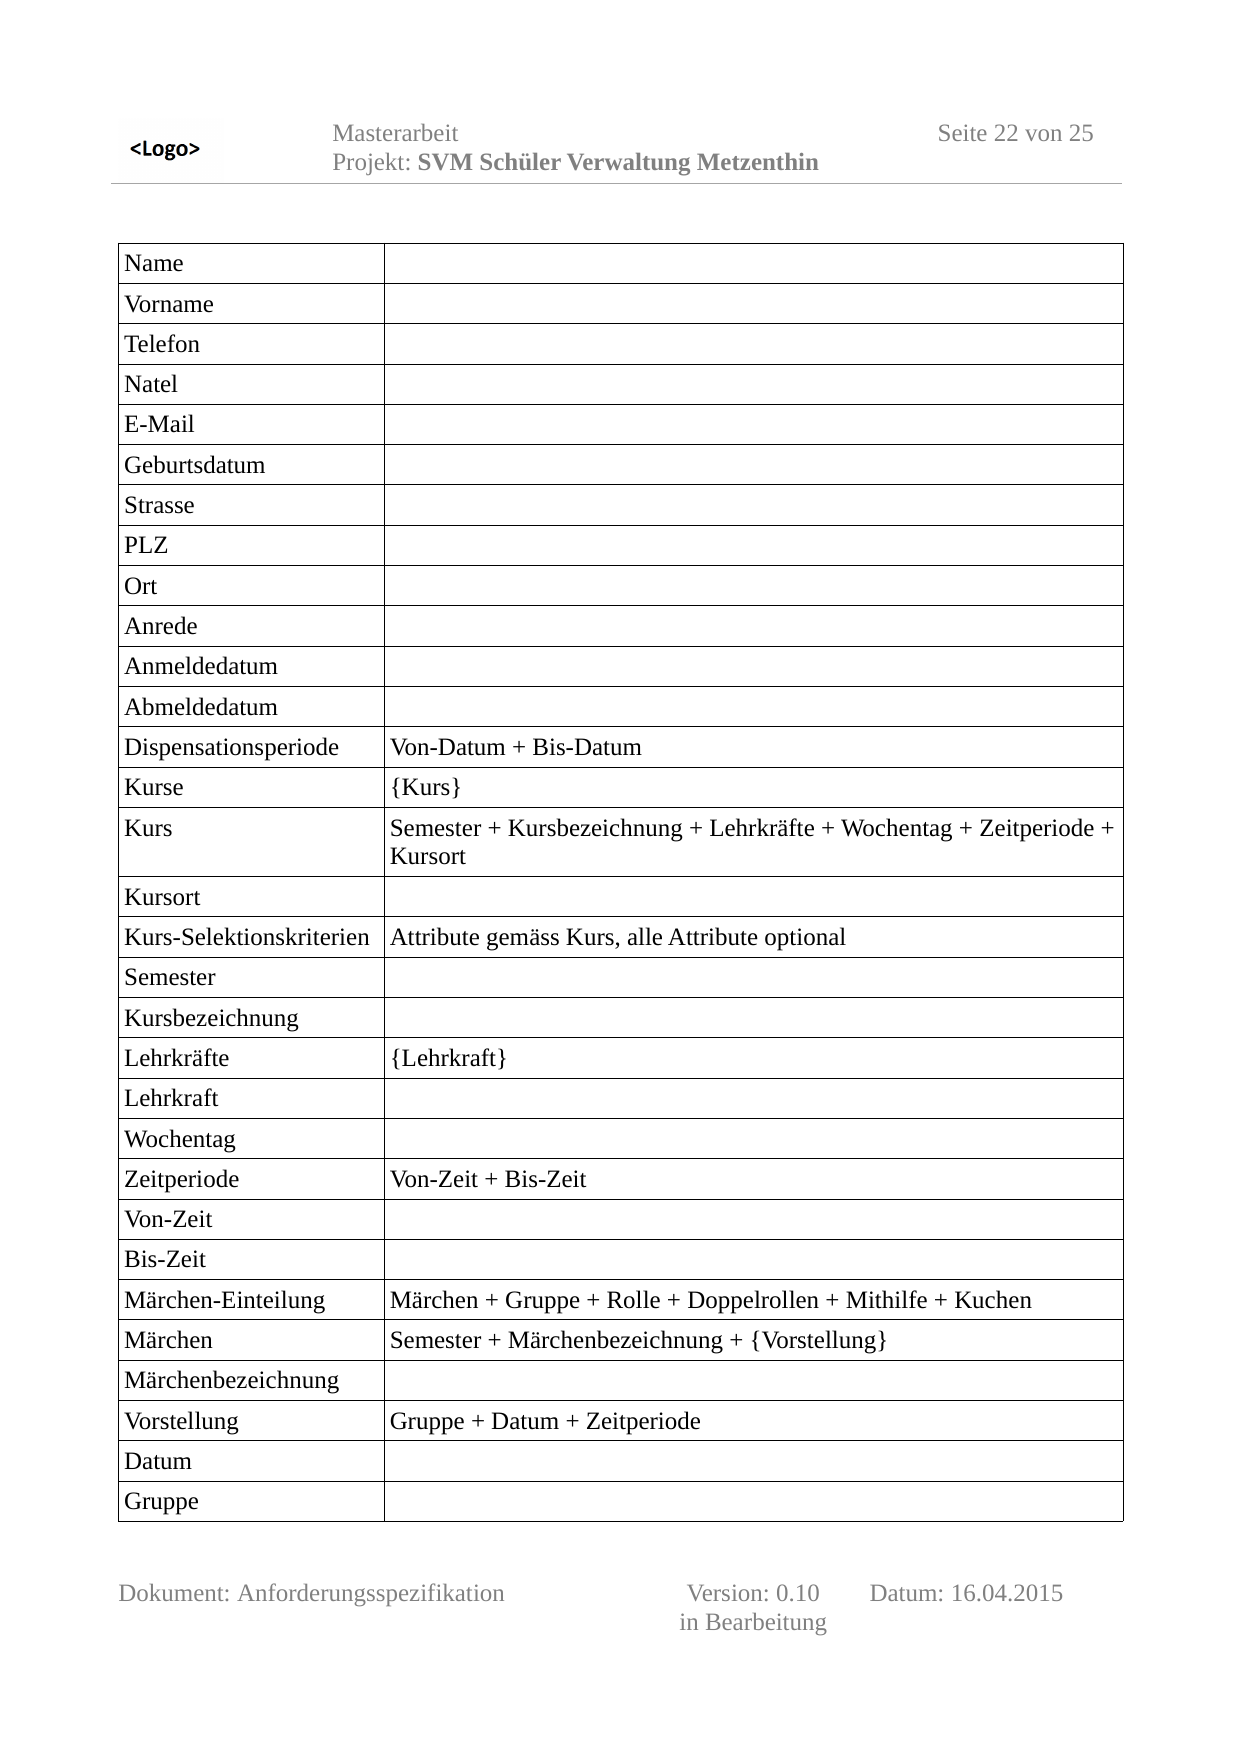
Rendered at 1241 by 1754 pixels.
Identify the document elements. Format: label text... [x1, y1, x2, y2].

table_cell [385, 526, 1123, 565]
table_cell Gruppe + Datum + Zeitperiode [385, 1401, 1123, 1440]
table_cell Lehrkräfte [119, 1038, 384, 1077]
table_cell Datum [119, 1441, 384, 1481]
table_cell Strasse [119, 485, 384, 525]
table_cell [385, 1079, 1123, 1118]
table_cell [385, 998, 1123, 1037]
table_cell Märchenbezeichnung [119, 1361, 384, 1400]
table_cell Von-Zeit [119, 1200, 384, 1239]
table_cell [385, 1240, 1123, 1279]
table_cell [385, 324, 1123, 363]
table_cell Geburtsdatum [119, 445, 384, 484]
table_cell [385, 1441, 1123, 1481]
table_cell Märchen + Gruppe + Rolle + Doppelrollen + Mithilfe + Kuchen [385, 1280, 1123, 1319]
table_cell [385, 1200, 1123, 1239]
table_cell Dispensationsperiode [119, 727, 384, 767]
table_cell Wochentag [119, 1119, 384, 1158]
table_cell [385, 284, 1123, 323]
table_cell [385, 1482, 1123, 1521]
table_cell Abmeldedatum [119, 687, 384, 726]
table_cell Vorstellung [119, 1401, 384, 1440]
table_cell [385, 687, 1123, 726]
table_cell [385, 244, 1123, 283]
table_cell Attribute gemäss Kurs, alle Attribute optional [385, 917, 1123, 957]
table_cell Anmeldedatum [119, 647, 384, 686]
table_cell Kurs-Selektionskriterien [119, 917, 384, 957]
table_cell [385, 877, 1123, 916]
table_cell Kurs [119, 808, 384, 876]
table_cell E-Mail [119, 405, 384, 444]
table_cell Semester + Märchenbezeichnung + {Vorstellung} [385, 1320, 1123, 1360]
table_cell Natel [119, 365, 384, 404]
table_cell Kursort [119, 877, 384, 916]
table_cell Märchen-Einteilung [119, 1280, 384, 1319]
table_cell [385, 1119, 1123, 1158]
table_cell Von-Datum + Bis-Datum [385, 727, 1123, 767]
table_cell [385, 647, 1123, 686]
table_cell Telefon [119, 324, 384, 363]
table_cell Name [119, 244, 384, 283]
table_cell [385, 445, 1123, 484]
table_cell Kurse [119, 768, 384, 807]
table_cell Vorname [119, 284, 384, 323]
table_cell Gruppe [119, 1482, 384, 1521]
table_cell PLZ [119, 526, 384, 565]
table_cell [385, 485, 1123, 525]
table_cell {Lehrkraft} [385, 1038, 1123, 1077]
table_cell [385, 405, 1123, 444]
table_cell Semester + Kursbezeichnung + Lehrkräfte + Wochentag + Zeitperiode + Kursort [385, 808, 1123, 876]
table_cell Zeitperiode [119, 1159, 384, 1198]
table_cell Anrede [119, 606, 384, 646]
table_cell {Kurs} [385, 768, 1123, 807]
table_cell Bis-Zeit [119, 1240, 384, 1279]
table_cell [385, 365, 1123, 404]
table_cell [385, 1361, 1123, 1400]
table_cell Von-Zeit + Bis-Zeit [385, 1159, 1123, 1198]
table_cell Semester [119, 958, 384, 997]
table_cell [385, 958, 1123, 997]
table_cell Lehrkraft [119, 1079, 384, 1118]
table_cell [385, 566, 1123, 605]
table_cell Kursbezeichnung [119, 998, 384, 1037]
picture [118, 118, 224, 183]
table_cell Ort [119, 566, 384, 605]
table_cell Märchen [119, 1320, 384, 1360]
table_cell [385, 606, 1123, 646]
